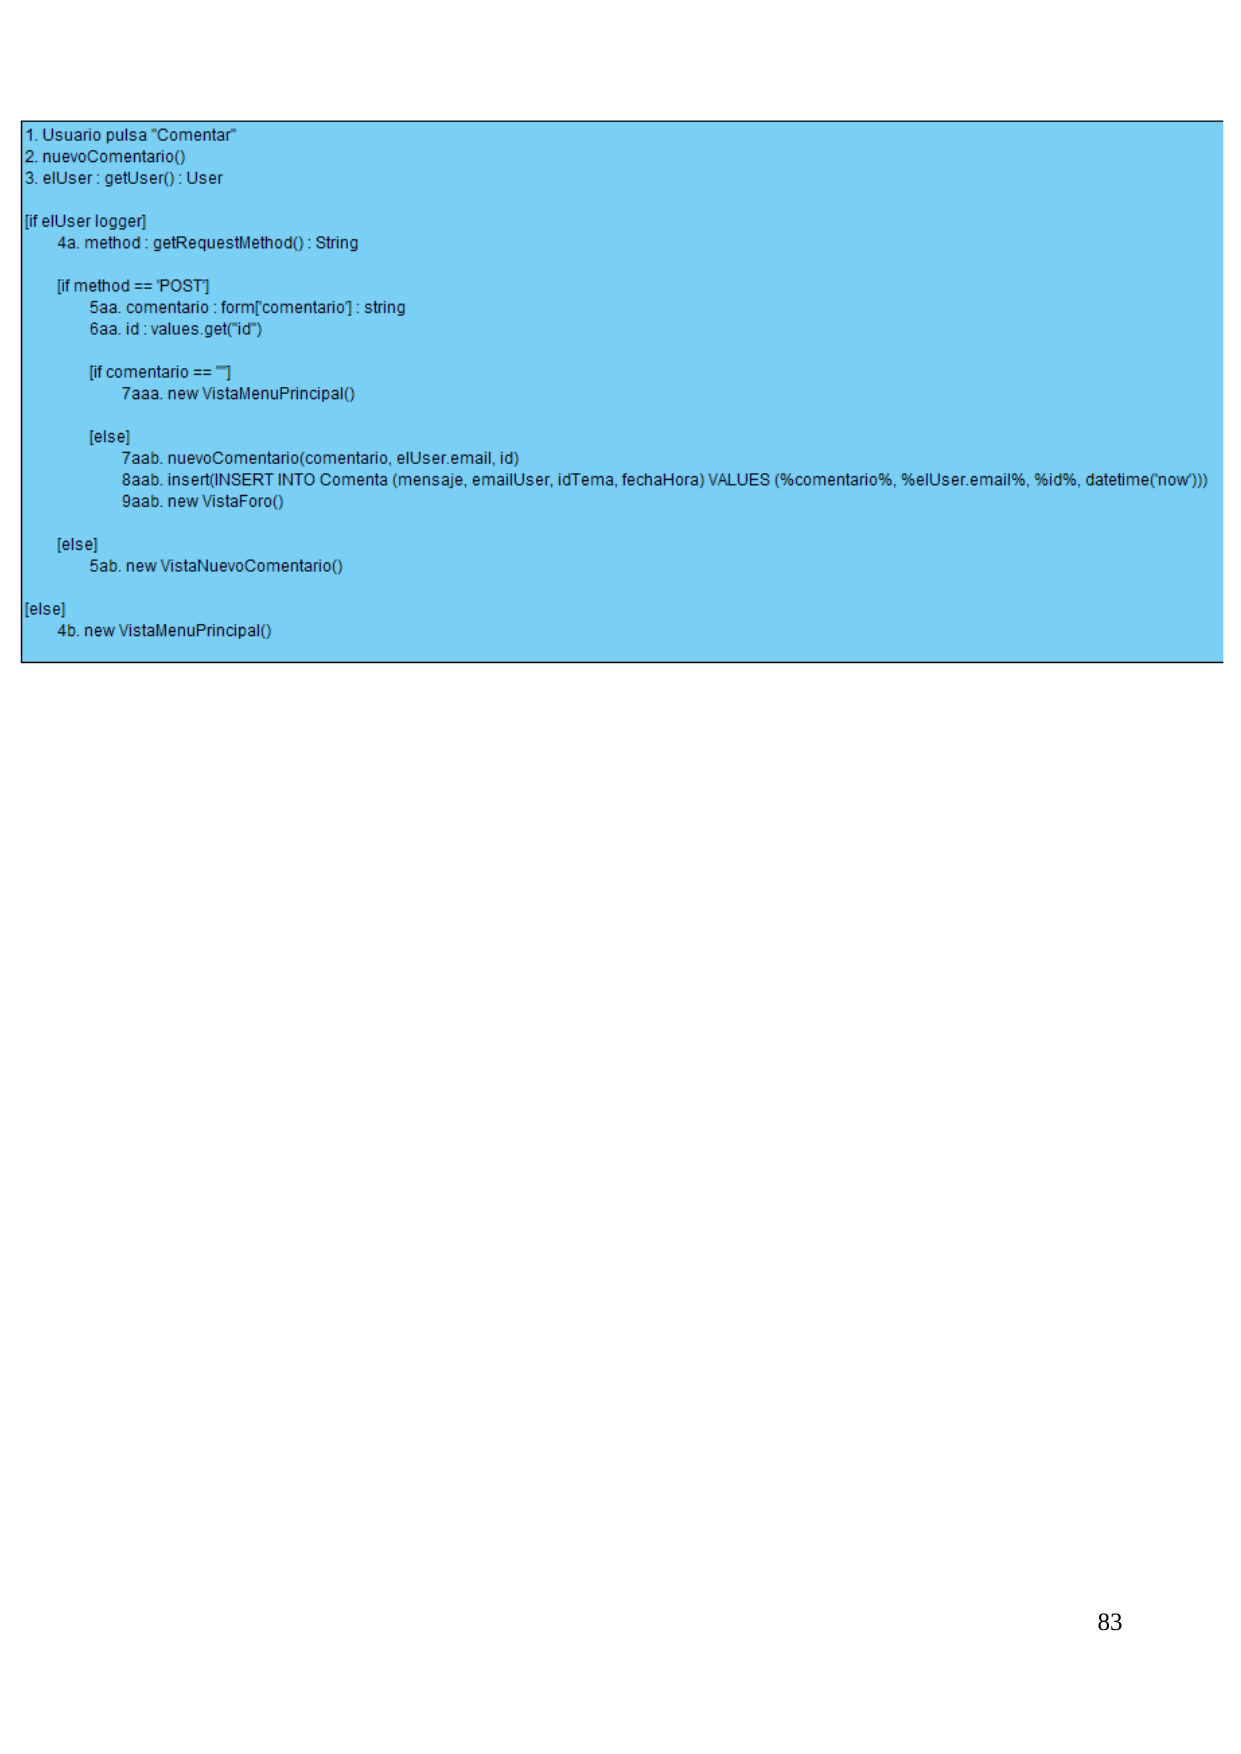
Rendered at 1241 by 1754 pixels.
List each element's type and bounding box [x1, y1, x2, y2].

picture [17, 118, 1224, 666]
